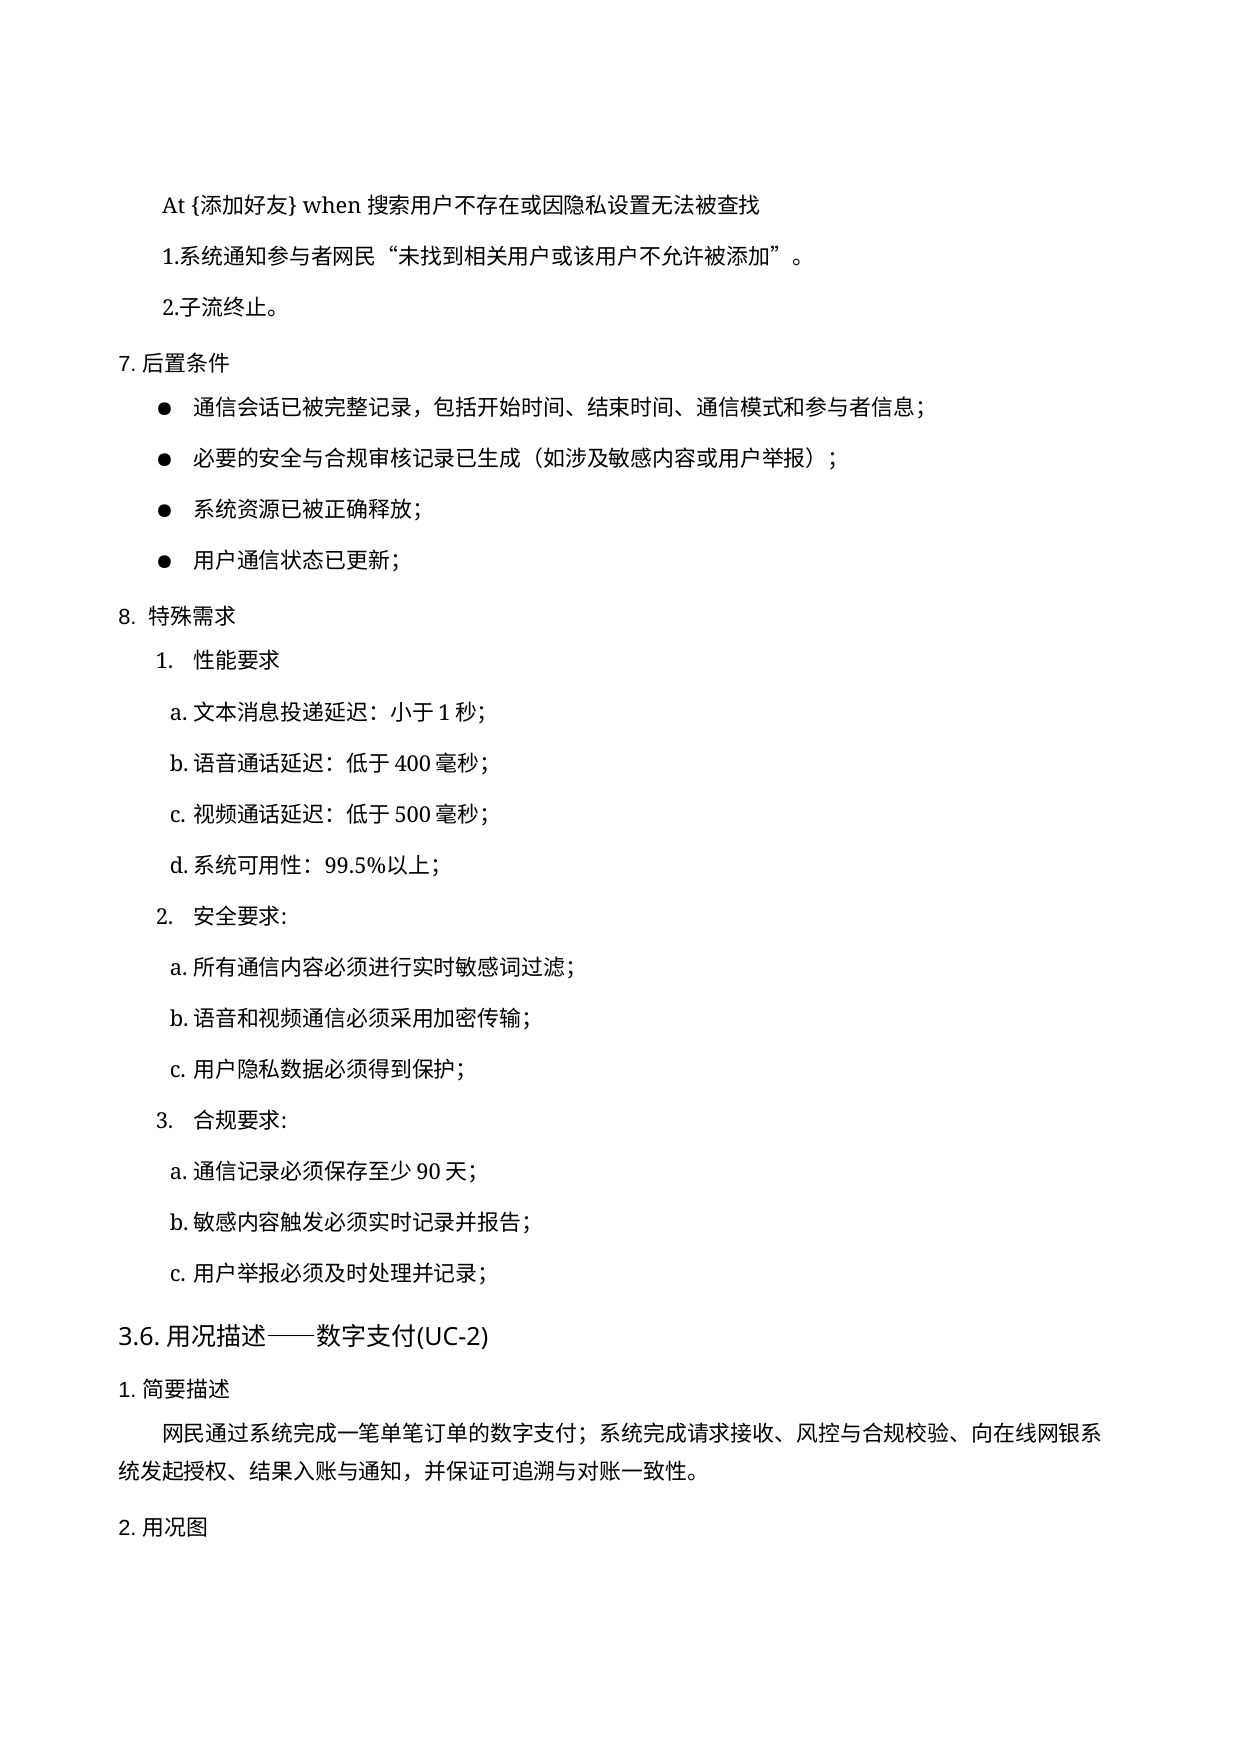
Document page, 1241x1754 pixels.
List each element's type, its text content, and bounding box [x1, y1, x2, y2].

list 安全要求: [156, 899, 1122, 930]
subtitle 特殊需求 [118, 599, 1122, 631]
list 敏感内容触发必须实时记录并报告； [169, 1205, 1122, 1237]
list 性能要求 [156, 643, 1122, 675]
text At {添加好友} when 搜索用户不存在或因隐私设置无法被查找 [118, 188, 1122, 219]
list 通信会话已被完整记录，包括开始时间、结束时间、通信模式和参与者信息； [156, 390, 1122, 422]
text 网民通过系统完成一笔单笔订单的数字支付；系统完成请求接收、风控与合规校验、向在线网银系统发起授权、结果入账与通知，并保证可追溯与对账一致性。 [118, 1416, 1122, 1486]
list 用户举报必须及时处理并记录； [169, 1256, 1122, 1288]
subtitle 用况描述——数字支付(UC-2) [118, 1317, 1122, 1353]
list 语音通话延迟：低于400毫秒； [169, 746, 1122, 777]
text 1.系统通知参与者网民“未找到相关用户或该用户不允许被添加”。 [118, 239, 1122, 270]
list 必要的安全与合规审核记录已生成（如涉及敏感内容或用户举报）； [156, 441, 1122, 473]
subtitle 用况图 [118, 1510, 1122, 1542]
subtitle 后置条件 [118, 346, 1122, 378]
list 合规要求: [156, 1103, 1122, 1134]
list 所有通信内容必须进行实时敏感词过滤； [169, 950, 1122, 981]
subtitle 简要描述 [118, 1372, 1122, 1404]
list 语音和视频通信必须采用加密传输； [169, 1001, 1122, 1032]
list 用户通信状态已更新； [156, 543, 1122, 574]
text 2.子流终止。 [118, 290, 1122, 321]
list 文本消息投递延迟：小于1秒； [169, 694, 1122, 726]
list 系统资源已被正确释放； [156, 492, 1122, 524]
list 视频通话延迟：低于500毫秒； [169, 797, 1122, 828]
list 通信记录必须保存至少90天； [169, 1154, 1122, 1186]
list 用户隐私数据必须得到保护； [169, 1052, 1122, 1083]
list 系统可用性：99.5%以上； [169, 848, 1122, 879]
